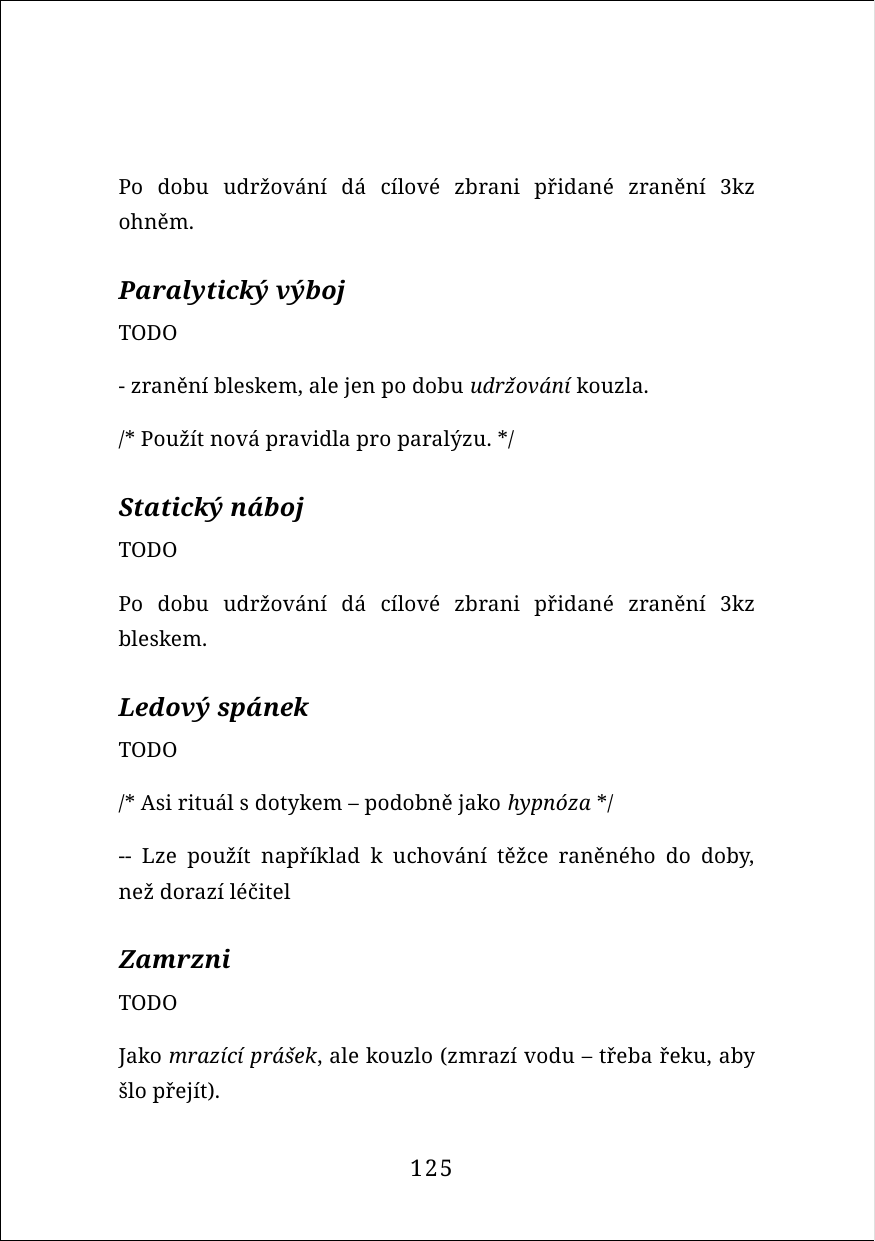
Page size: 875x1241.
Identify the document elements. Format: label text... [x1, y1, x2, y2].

text TODO [118, 535, 756, 564]
text TODO [118, 988, 756, 1016]
subtitle Ledový spánek [118, 689, 756, 723]
subtitle Zamrzni [118, 942, 756, 976]
text -- Lze použít například k uchování těžce raněného do doby, než dorazí léčitel [118, 841, 756, 905]
text /* Asi rituál s dotykem – podobně jako hypnóza */ [118, 788, 756, 817]
text Jako mrazící prášek, ale kouzlo (zmrazí vodu – třeba řeku, aby šlo přejít). [118, 1041, 756, 1105]
subtitle Statický náboj [118, 489, 756, 524]
subtitle Paralytický výboj [118, 272, 756, 306]
text /* Použít nová pravidla pro paralýzu. */ [118, 424, 756, 453]
text TODO [118, 318, 756, 347]
text - zranění bleskem, ale jen po dobu udržování kouzla. [118, 371, 756, 400]
text Po dobu udržování dá cílové zbrani přidané zranění 3kz bleskem. [118, 589, 756, 653]
text TODO [118, 735, 756, 763]
text Po dobu udržování dá cílové zbrani přidané zranění 3kz ohněm. [118, 172, 756, 236]
